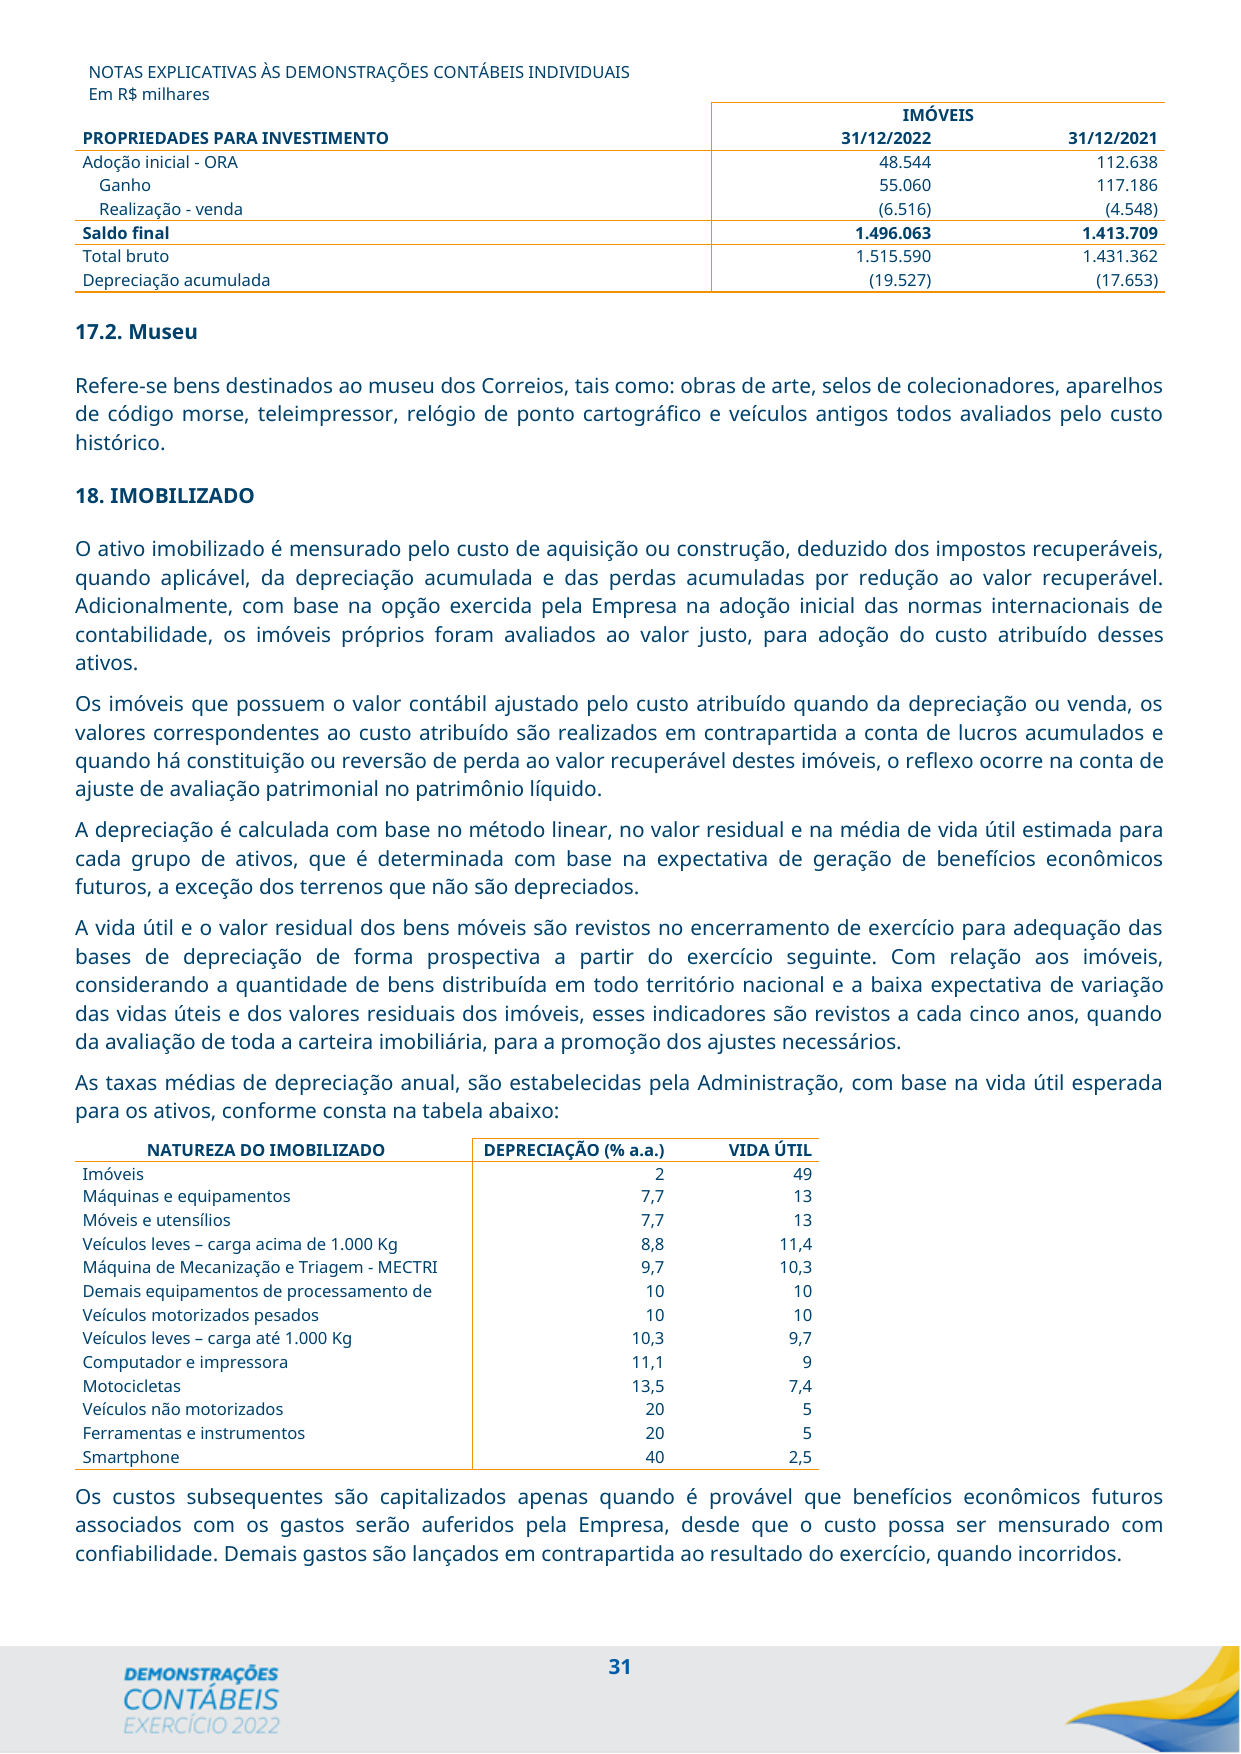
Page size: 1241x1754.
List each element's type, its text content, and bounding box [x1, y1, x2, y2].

table_cell 20 [473, 1421, 672, 1445]
table_cell Veículos motorizados pesados [75, 1303, 457, 1327]
table_cell 9 [672, 1350, 819, 1374]
table_cell 1.413.709 [939, 221, 1165, 244]
table_cell Motocicletas [75, 1374, 457, 1397]
picture [0, 1646, 1241, 1754]
table_cell 40 [473, 1445, 672, 1468]
table_cell 10 [473, 1303, 672, 1327]
table_cell (6.516) [712, 197, 938, 220]
table_cell Máquina de Mecanização e Triagem - MECTRI [75, 1256, 457, 1279]
table_cell 13 [672, 1208, 819, 1232]
table_cell [457, 1398, 472, 1421]
table_cell 8,8 [473, 1232, 672, 1256]
table_cell 10 [473, 1279, 672, 1303]
table_cell 2,5 [672, 1445, 819, 1468]
table_cell Móveis e utensílios [75, 1208, 457, 1232]
table_cell 7,7 [473, 1185, 672, 1208]
table_cell [457, 1232, 472, 1256]
table_cell Total bruto [75, 245, 711, 268]
table_cell PROPRIEDADES PARA INVESTIMENTO [75, 126, 711, 149]
table_cell 10,3 [473, 1327, 672, 1350]
table_cell [457, 1162, 472, 1185]
table_header [75, 111, 711, 126]
table_cell [457, 1421, 472, 1445]
table_cell 31/12/2021 [939, 126, 1165, 149]
table_cell 2 [473, 1162, 672, 1185]
text O ativo imobilizado é mensurado pelo custo de aquisição ou construção, deduzido dos impostos recuperáveis, quando aplicável, da depreciação acumulada e das perdas acumuladas por redução ao valor recuperável. Adicionalmente, com base na opção exercida pela Empresa na adoção inicial das normas internacionais de contabilidade, os imóveis próprios foram avaliados ao valor justo, para adoção do custo atribuído desses ativos. [75, 534, 1165, 677]
table_cell [457, 1374, 472, 1397]
text As taxas médias de depreciação anual, são estabelecidas pela Administração, com base na vida útil esperada para os ativos, conforme consta na tabela abaixo: [75, 1068, 1165, 1125]
table_cell Computador e impressora [75, 1350, 457, 1374]
table_cell (19.527) [712, 268, 938, 291]
text Os custos subsequentes são capitalizados apenas quando é provável que benefícios econômicos futuros associados com os gastos serão auferidos pela Empresa, desde que o custo possa ser mensurado com confiabilidade. Demais gastos são lançados em contrapartida ao resultado do exercício, quando incorridos. [75, 1482, 1165, 1567]
table_cell 117.186 [939, 173, 1165, 197]
table_cell Smartphone [75, 1445, 457, 1468]
table_cell 7,7 [473, 1208, 672, 1232]
table_cell 7,4 [672, 1374, 819, 1397]
table_cell [457, 1185, 472, 1208]
table_cell [457, 1279, 472, 1303]
table_cell [457, 1303, 472, 1327]
table_cell Veículos não motorizados [75, 1398, 457, 1421]
table_cell Veículos leves – carga acima de 1.000 Kg [75, 1232, 457, 1256]
table_cell [457, 1208, 472, 1232]
subtitle IMOBILIZADO [75, 481, 1165, 509]
table_cell Ganho [75, 173, 711, 197]
text A depreciação é calculada com base no método linear, no valor residual e na média de vida útil estimada para cada grupo de ativos, que é determinada com base na expectativa de geração de benefícios econômicos futuros, a exceção dos terrenos que não são depreciados. [75, 816, 1165, 901]
table_header VIDA ÚTIL MÉDIA [672, 1139, 819, 1161]
table_cell [457, 1256, 472, 1279]
table_cell Demais equipamentos de processamento de dados [75, 1279, 457, 1303]
table_cell 11,1 [473, 1350, 672, 1374]
table_cell [457, 1350, 472, 1374]
table_cell [457, 1445, 472, 1468]
text Refere-se bens destinados ao museu dos Correios, tais como: obras de arte, selos de colecionadores, aparelhos de código morse, teleimpressor, relógio de ponto cartográfico e veículos antigos todos avaliados pelo custo histórico. [75, 371, 1165, 456]
table_cell [457, 1327, 472, 1350]
table_cell 48.544 [712, 151, 938, 173]
table_cell 55.060 [712, 173, 938, 197]
table_cell Depreciação acumulada [75, 268, 711, 291]
table_cell Imóveis [75, 1162, 457, 1185]
table_header DEPRECIAÇÃO (% a.a.) [473, 1139, 672, 1161]
table_cell 49 [672, 1162, 819, 1185]
table_cell 11,4 [672, 1232, 819, 1256]
table_cell 10 [672, 1279, 819, 1303]
table_cell 5 [672, 1421, 819, 1445]
table_cell 1.431.362 [939, 245, 1165, 268]
table_cell (4.548) [939, 197, 1165, 220]
table_header [457, 1138, 472, 1161]
text Os imóveis que possuem o valor contábil ajustado pelo custo atribuído quando da depreciação ou venda, os valores correspondentes ao custo atribuído são realizados em contrapartida a conta de lucros acumulados e quando há constituição ou reversão de perda ao valor recuperável destes imóveis, o reflexo ocorre na conta de ajuste de avaliação patrimonial no patrimônio líquido. [75, 689, 1165, 803]
table_cell 9,7 [672, 1327, 819, 1350]
table_cell 31/12/2022 [712, 126, 938, 149]
table_cell 13 [672, 1185, 819, 1208]
table_cell Saldo final [75, 221, 711, 244]
table_cell 13,5 [473, 1374, 672, 1397]
table_cell 9,7 [473, 1256, 672, 1279]
list 17.2. Museu [75, 317, 1165, 346]
table_cell 10 [672, 1303, 819, 1327]
table_cell Máquinas e equipamentos [75, 1185, 457, 1208]
table_cell Ferramentas e instrumentos [75, 1421, 457, 1445]
table_cell 5 [672, 1398, 819, 1421]
table_cell 112.638 [939, 151, 1165, 173]
table_header NATUREZA DO IMOBILIZADO [75, 1138, 457, 1161]
table_cell 20 [473, 1398, 672, 1421]
text A vida útil e o valor residual dos bens móveis são revistos no encerramento de exercício para adequação das bases de depreciação de forma prospectiva a partir do exercício seguinte. Com relação aos imóveis, considerando a quantidade de bens distribuída em todo território nacional e a baixa expectativa de variação das vidas úteis e dos valores residuais dos imóveis, esses indicadores são revistos a cada cinco anos, quando da avaliação de toda a carteira imobiliária, para a promoção dos ajustes necessários. [75, 913, 1165, 1056]
table_cell 1.515.590 [712, 245, 938, 268]
table_cell Realização - venda [75, 197, 711, 220]
table_cell 10,3 [672, 1256, 819, 1279]
table_cell (17.653) [939, 268, 1165, 291]
table_cell 1.496.063 [712, 221, 938, 244]
table_header IMÓVEIS [712, 111, 1165, 126]
table_cell Adoção inicial - ORA [75, 151, 711, 173]
table_cell Veículos leves – carga até 1.000 Kg [75, 1327, 457, 1350]
